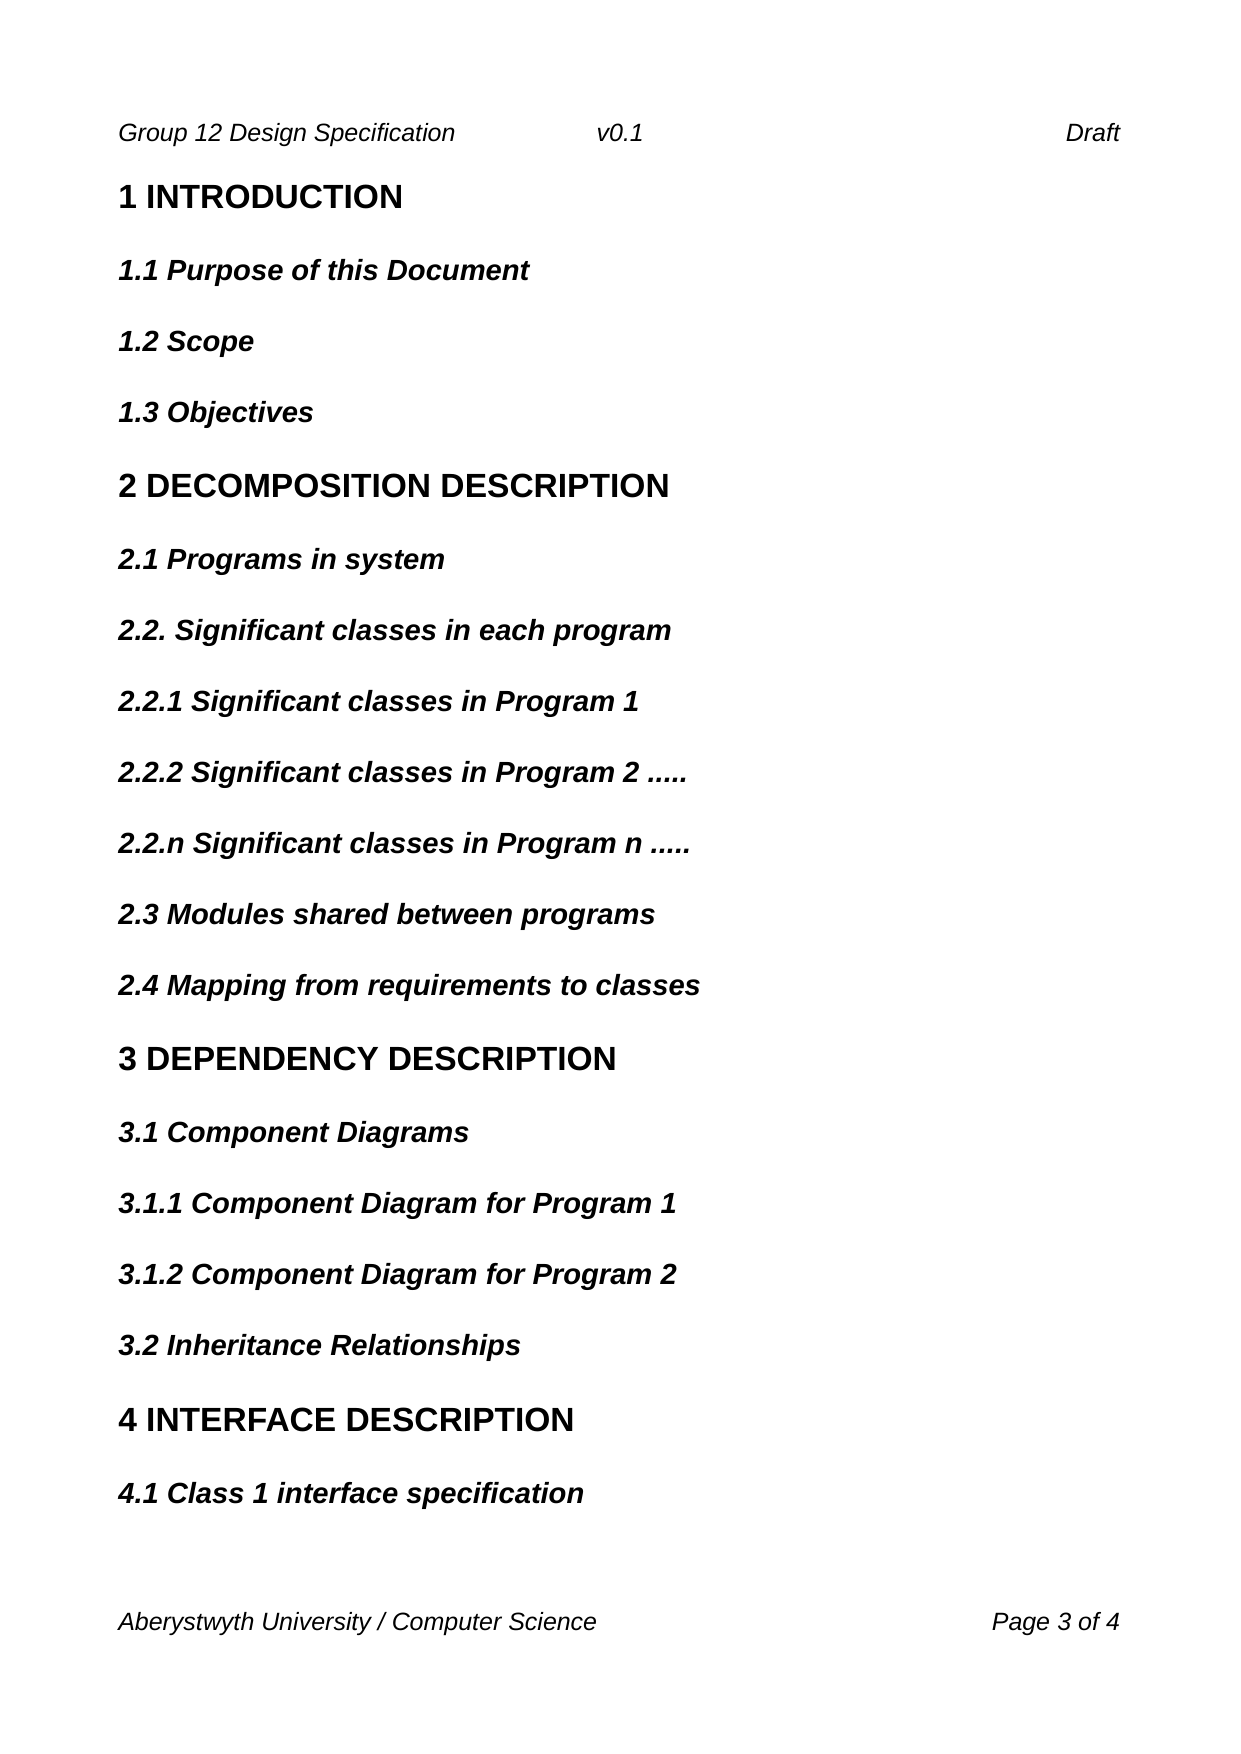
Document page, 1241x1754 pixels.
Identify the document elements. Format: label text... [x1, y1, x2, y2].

subtitle 2 DECOMPOSITION DESCRIPTION [118, 466, 1122, 504]
subtitle 4.1 Class 1 interface specification [118, 1476, 1122, 1509]
subtitle 2.2. Significant classes in each program [118, 613, 1122, 646]
subtitle 2.2.n Significant classes in Program n ..... [118, 826, 1122, 859]
subtitle 2.2.1 Significant classes in Program 1 [118, 684, 1122, 717]
subtitle 3.1.2 Component Diagram for Program 2 [118, 1257, 1122, 1291]
subtitle 2.2.2 Significant classes in Program 2 ..... [118, 755, 1122, 788]
subtitle 3.2 Inheritance Relationships [118, 1328, 1122, 1362]
subtitle 3 DEPENDENCY DESCRIPTION [118, 1039, 1122, 1078]
subtitle 1.2 Scope [118, 324, 1122, 357]
subtitle 4 INTERFACE DESCRIPTION [118, 1399, 1122, 1438]
subtitle 1 INTRODUCTION [118, 176, 1122, 215]
subtitle 2.3 Modules shared between programs [118, 897, 1122, 931]
subtitle 1.1 Purpose of this Document [118, 253, 1122, 286]
subtitle 2.1 Programs in system [118, 542, 1122, 575]
subtitle 3.1.1 Component Diagram for Program 1 [118, 1186, 1122, 1220]
subtitle 1.3 Objectives [118, 395, 1122, 428]
subtitle 3.1 Component Diagrams [118, 1115, 1122, 1149]
subtitle 2.4 Mapping from requirements to classes [118, 968, 1122, 1002]
